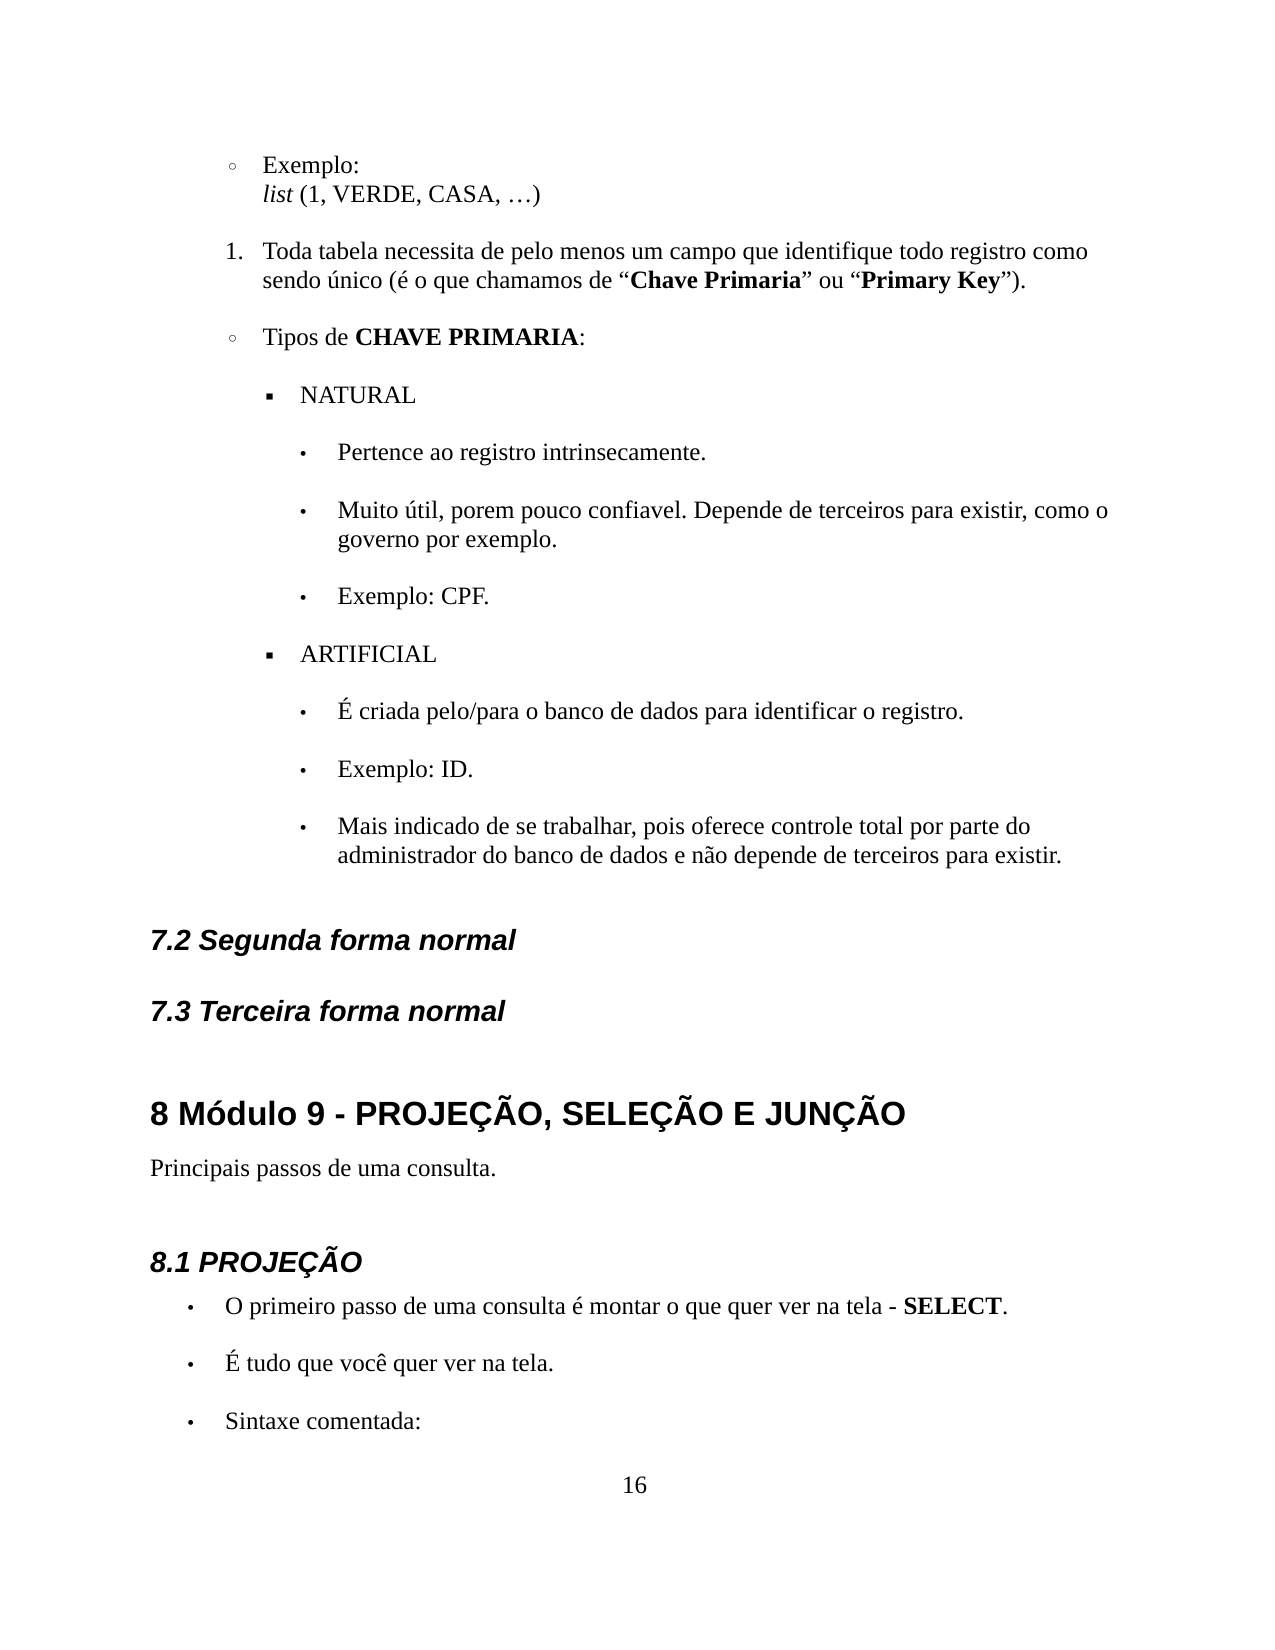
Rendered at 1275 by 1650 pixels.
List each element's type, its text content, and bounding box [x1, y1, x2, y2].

subtitle 8 Módulo 9 - PROJEÇÃO, SELEÇÃO E JUNÇÃO [150, 1093, 1125, 1132]
text Principais passos de uma consulta. [150, 1153, 1125, 1211]
subtitle 8.1 PROJEÇÃO [150, 1245, 1125, 1278]
list Exemplo: ID. [300, 754, 1125, 811]
list Exemplo: list (1, VERDE, CASA, …) [225, 150, 1125, 236]
list Pertence ao registro intrinsecamente. [300, 437, 1125, 495]
subtitle 7.3 Terceira forma normal [150, 993, 1125, 1027]
list Mais indicado de se trabalhar, pois oferece controle total por parte do administrador do banco de dados e não depende de terceiros para existir. [300, 811, 1125, 897]
list O primeiro passo de uma consulta é montar o que quer ver na tela - SELECT. [187, 1291, 1125, 1348]
list Sintaxe comentada: [187, 1406, 1125, 1435]
list Muito útil, porem pouco confiavel. Depende de terceiros para existir, como o governo por exemplo. [300, 495, 1125, 581]
list Tipos de CHAVE PRIMARIA: [225, 322, 1125, 380]
list ARTIFICIAL [262, 639, 1125, 696]
list NATURAL [262, 380, 1125, 437]
list É criada pelo/para o banco de dados para identificar o registro. [300, 696, 1125, 754]
list É tudo que você quer ver na tela. [187, 1348, 1125, 1406]
subtitle 7.2 Segunda forma normal [150, 922, 1125, 956]
list Toda tabela necessita de pelo menos um campo que identifique todo registro como sendo único (é o que chamamos de “Chave Primaria” ou “Primary Key”). [225, 236, 1125, 322]
list Exemplo: CPF. [300, 581, 1125, 639]
